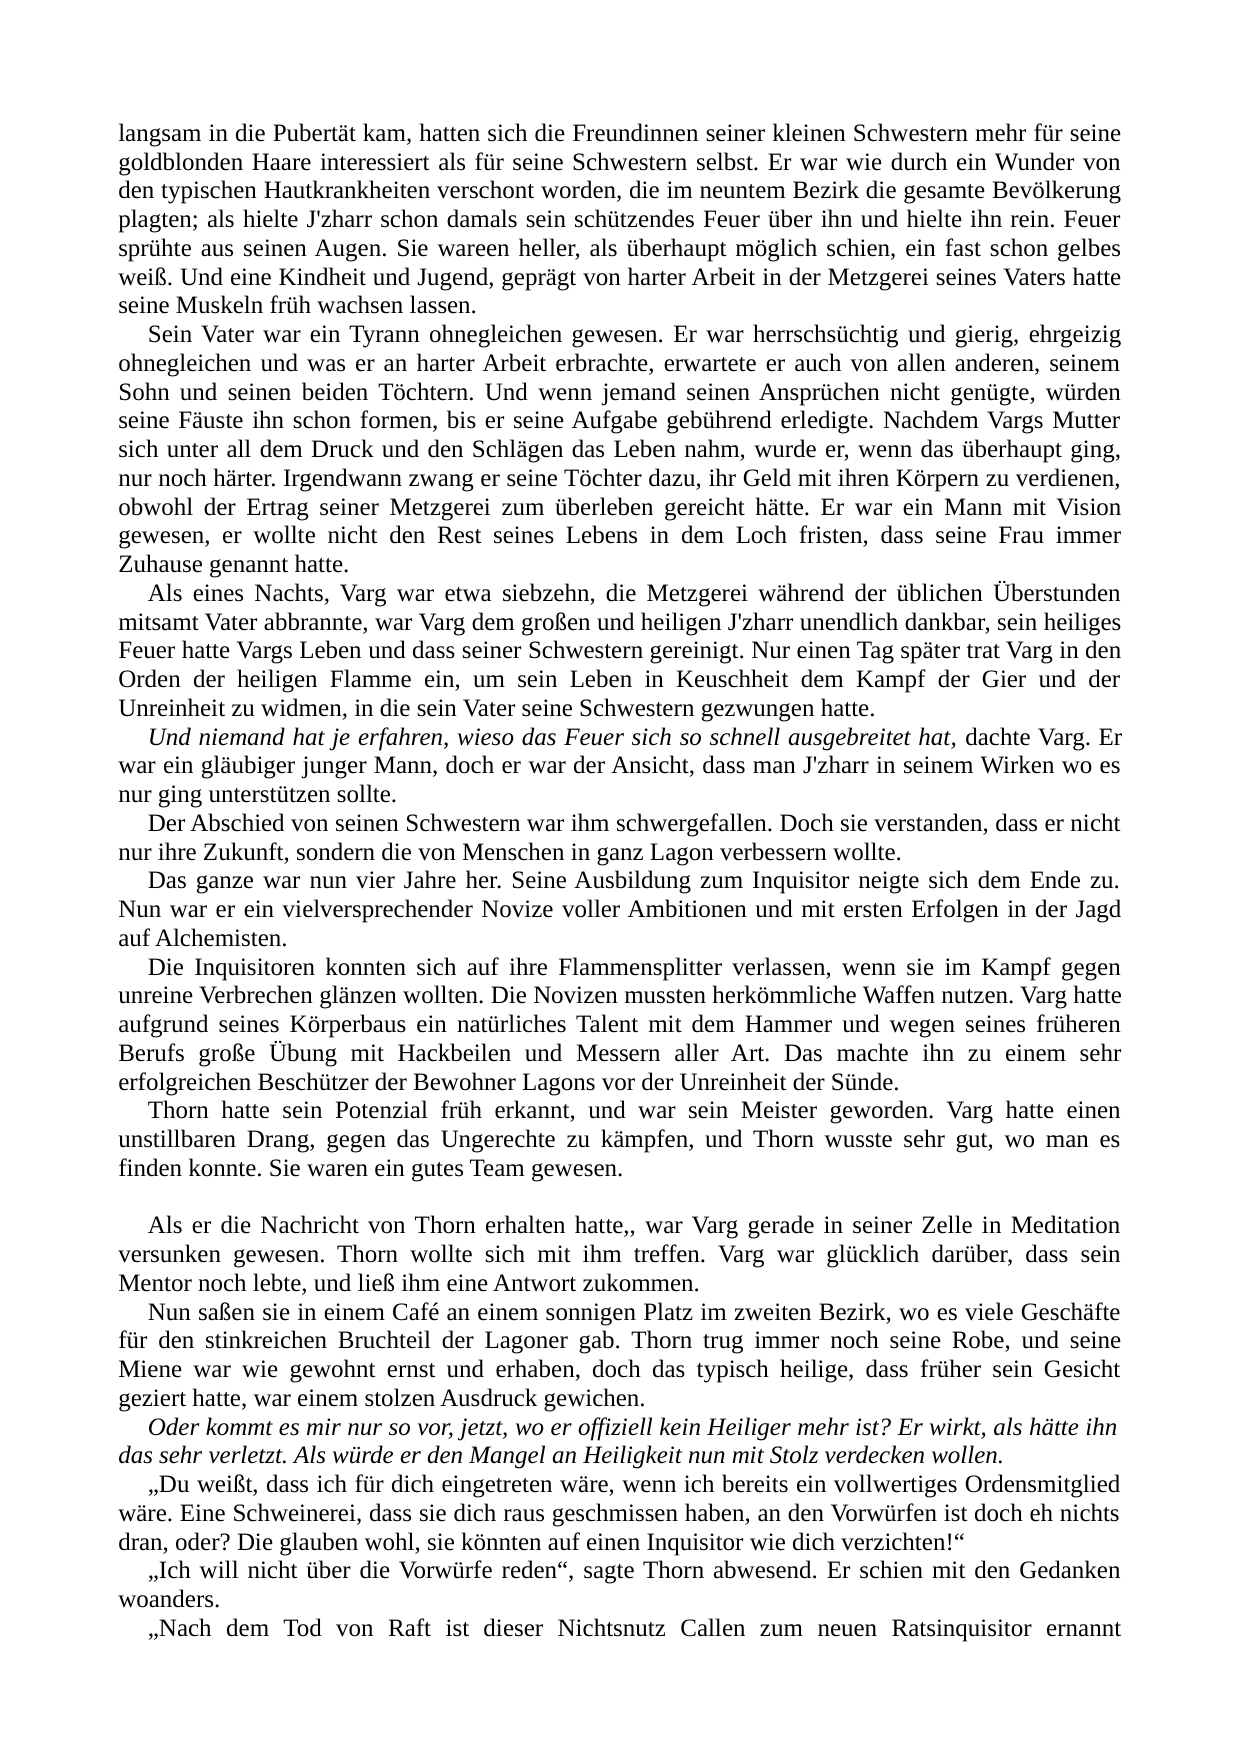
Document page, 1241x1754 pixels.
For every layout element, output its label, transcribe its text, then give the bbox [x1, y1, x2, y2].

text langsam in die Pubertät kam, hatten sich die Freundinnen seiner kleinen Schwestern mehr für seine goldblonden Haare interessiert als für seine Schwestern selbst. Er war wie durch ein Wunder von den typischen Hautkrankheiten verschont worden, die im neuntem Bezirk die gesamte Bevölkerung plagten; als hielte J'zharr schon damals sein schützendes Feuer über ihn und hielte ihn rein. Feuer sprühte aus seinen Augen. Sie wareen heller, als überhaupt möglich schien, ein fast schon gelbes weiß. Und eine Kindheit und Jugend, geprägt von harter Arbeit in der Metzgerei seines Vaters hatte seine Muskeln früh wachsen lassen. [118, 118, 1122, 319]
text Als er die Nachricht von Thorn erhalten hatte,, war Varg gerade in seiner Zelle in Meditation versunken gewesen. Thorn wollte sich mit ihm treffen. Varg war glücklich darüber, dass sein Mentor noch lebte, und ließ ihm eine Antwort zukommen. [118, 1211, 1122, 1297]
text Die Inquisitoren konnten sich auf ihre Flammensplitter verlassen, wenn sie im Kampf gegen unreine Verbrechen glänzen wollten. Die Novizen mussten herkömmliche Waffen nutzen. Varg hatte aufgrund seines Körperbaus ein natürliches Talent mit dem Hammer und wegen seines früheren Berufs große Übung mit Hackbeilen und Messern aller Art. Das machte ihn zu einem sehr erfolgreichen Beschützer der Bewohner Lagons vor der Unreinheit der Sünde. [118, 952, 1122, 1096]
text Als eines Nachts, Varg war etwa siebzehn, die Metzgerei während der üblichen Überstunden mitsamt Vater abbrannte, war Varg dem großen und heiligen J'zharr unendlich dankbar, sein heiliges Feuer hatte Vargs Leben und dass seiner Schwestern gereinigt. Nur einen Tag später trat Varg in den Orden der heiligen Flamme ein, um sein Leben in Keuschheit dem Kampf der Gier und der Unreinheit zu widmen, in die sein Vater seine Schwestern gezwungen hatte. [118, 578, 1122, 722]
text Und niemand hat je erfahren, wieso das Feuer sich so schnell ausgebreitet hat, dachte Varg. Er war ein gläubiger junger Mann, doch er war der Ansicht, dass man J'zharr in seinem Wirken wo es nur ging unterstützen sollte. [118, 722, 1122, 808]
text „Nach dem Tod von Raft ist dieser Nichtsnutz Callen zum neuen Ratsinquisitor ernannt [118, 1613, 1122, 1642]
text Der Abschied von seinen Schwestern war ihm schwergefallen. Doch sie verstanden, dass er nicht nur ihre Zukunft, sondern die von Menschen in ganz Lagon verbessern wollte. [118, 808, 1122, 866]
text Das ganze war nun vier Jahre her. Seine Ausbildung zum Inquisitor neigte sich dem Ende zu. Nun war er ein vielversprechender Novize voller Ambitionen und mit ersten Erfolgen in der Jagd auf Alchemisten. [118, 866, 1122, 952]
text Thorn hatte sein Potenzial früh erkannt, und war sein Meister geworden. Varg hatte einen unstillbaren Drang, gegen das Ungerechte zu kämpfen, und Thorn wusste sehr gut, wo man es finden konnte. Sie waren ein gutes Team gewesen. [118, 1096, 1122, 1182]
text Oder kommt es mir nur so vor, jetzt, wo er offiziell kein Heiliger mehr ist? Er wirkt, als hätte ihn das sehr verletzt. Als würde er den Mangel an Heiligkeit nun mit Stolz verdecken wollen. [118, 1412, 1122, 1469]
text „Du weißt, dass ich für dich eingetreten wäre, wenn ich bereits ein vollwertiges Ordensmitglied wäre. Eine Schweinerei, dass sie dich raus geschmissen haben, an den Vorwürfen ist doch eh nichts dran, oder? Die glauben wohl, sie könnten auf einen Inquisitor wie dich verzichten!“ [118, 1469, 1122, 1556]
text Nun saßen sie in einem Café an einem sonnigen Platz im zweiten Bezirk, wo es viele Geschäfte für den stinkreichen Bruchteil der Lagoner gab. Thorn trug immer noch seine Robe, und seine Miene war wie gewohnt ernst und erhaben, doch das typisch heilige, dass früher sein Gesicht geziert hatte, war einem stolzen Ausdruck gewichen. [118, 1297, 1122, 1412]
text „Ich will nicht über die Vorwürfe reden“, sagte Thorn abwesend. Er schien mit den Gedanken woanders. [118, 1556, 1122, 1613]
text Sein Vater war ein Tyrann ohnegleichen gewesen. Er war herrschsüchtig und gierig, ehrgeizig ohnegleichen und was er an harter Arbeit erbrachte, erwartete er auch von allen anderen, seinem Sohn und seinen beiden Töchtern. Und wenn jemand seinen Ansprüchen nicht genügte, würden seine Fäuste ihn schon formen, bis er seine Aufgabe gebührend erledigte. Nachdem Vargs Mutter sich unter all dem Druck und den Schlägen das Leben nahm, wurde er, wenn das überhaupt ging, nur noch härter. Irgendwann zwang er seine Töchter dazu, ihr Geld mit ihren Körpern zu verdienen, obwohl der Ertrag seiner Metzgerei zum überleben gereicht hätte. Er war ein Mann mit Vision gewesen, er wollte nicht den Rest seines Lebens in dem Loch fristen, dass seine Frau immer Zuhause genannt hatte. [118, 319, 1122, 578]
